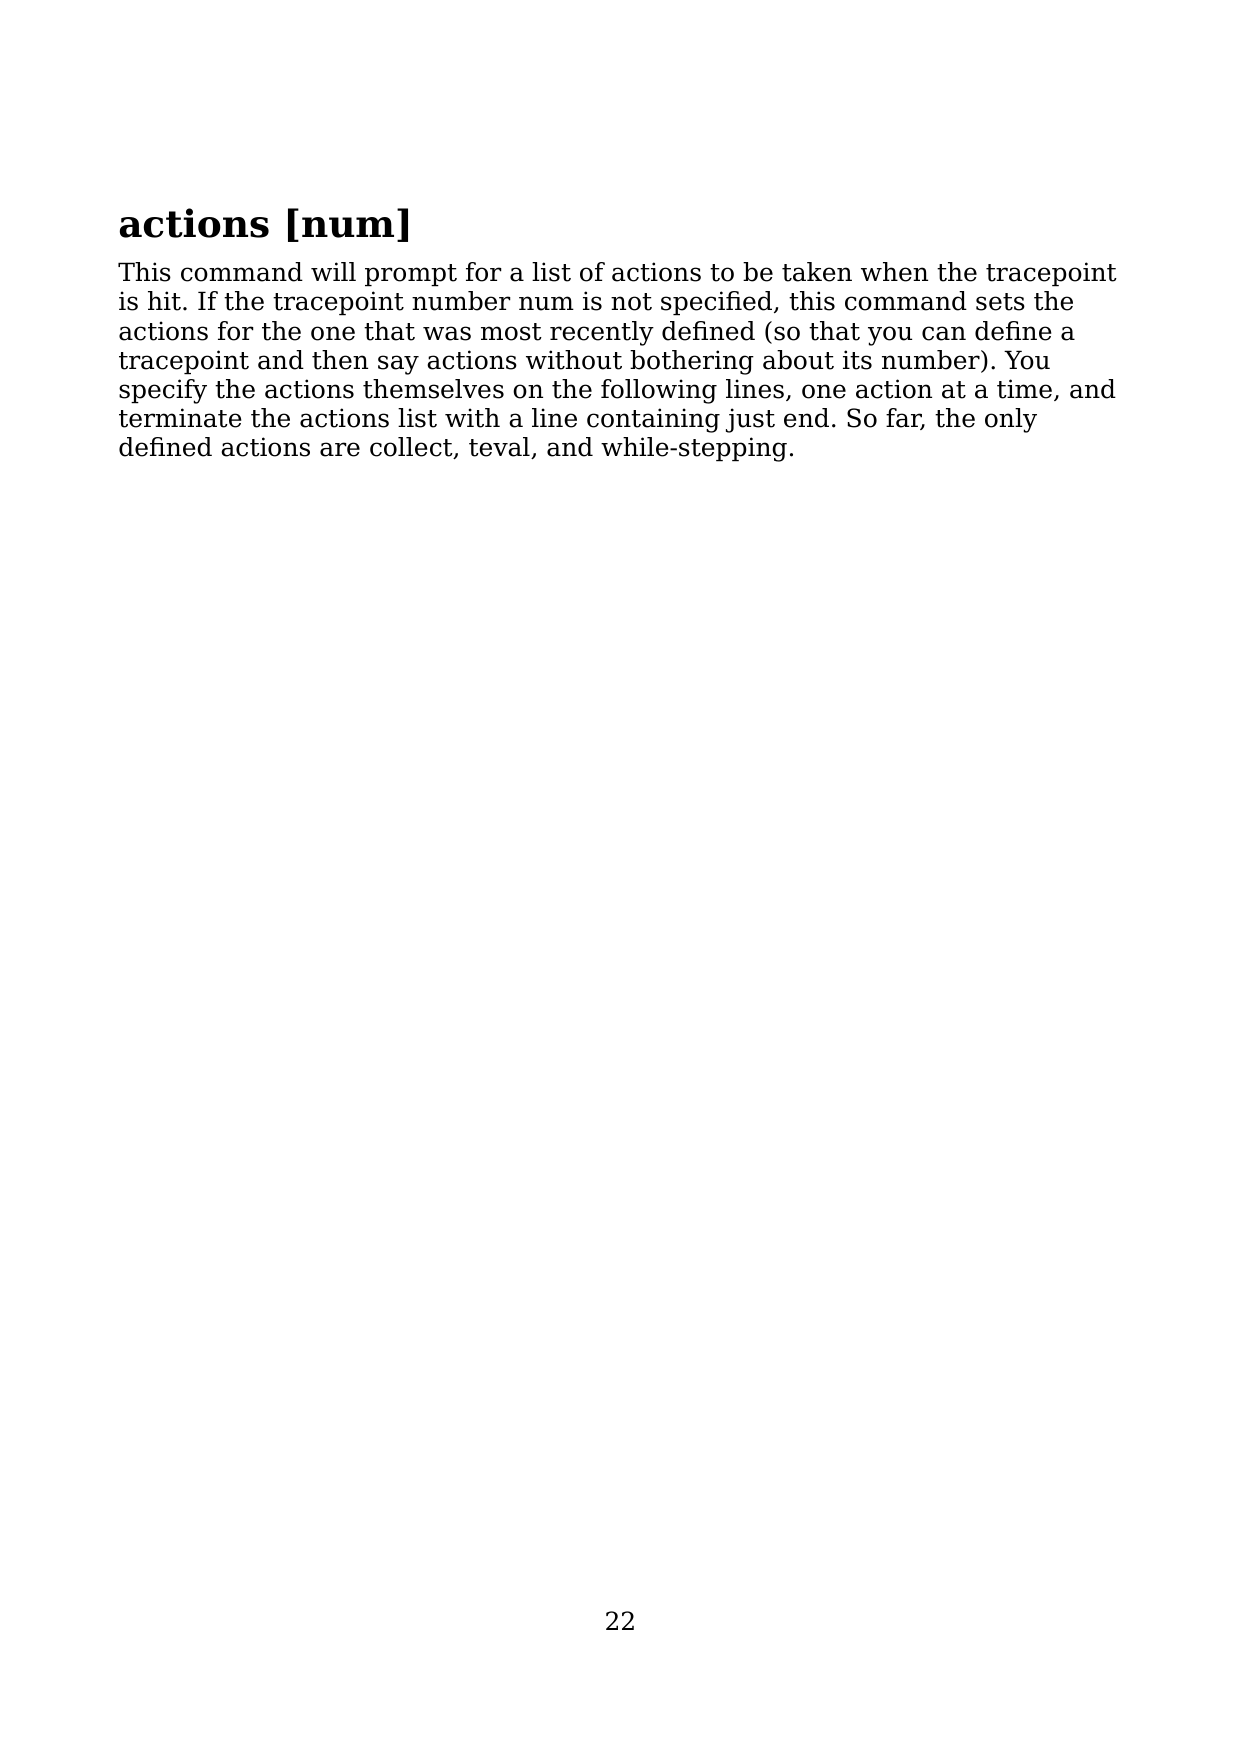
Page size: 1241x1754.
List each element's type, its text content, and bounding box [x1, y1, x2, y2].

subtitle actions [num] [118, 202, 1122, 246]
text This command will prompt for a list of actions to be taken when the tracepoint is hit. If the tracepoint number num is not specified, this command sets the actions for the one that was most recently defined (so that you can define a tracepoint and then say actions without bothering about its number). You specify the actions themselves on the following lines, one action at a time, and terminate the actions list with a line containing just end. So far, the only defined actions are collect, teval, and while-stepping. [118, 258, 1122, 462]
